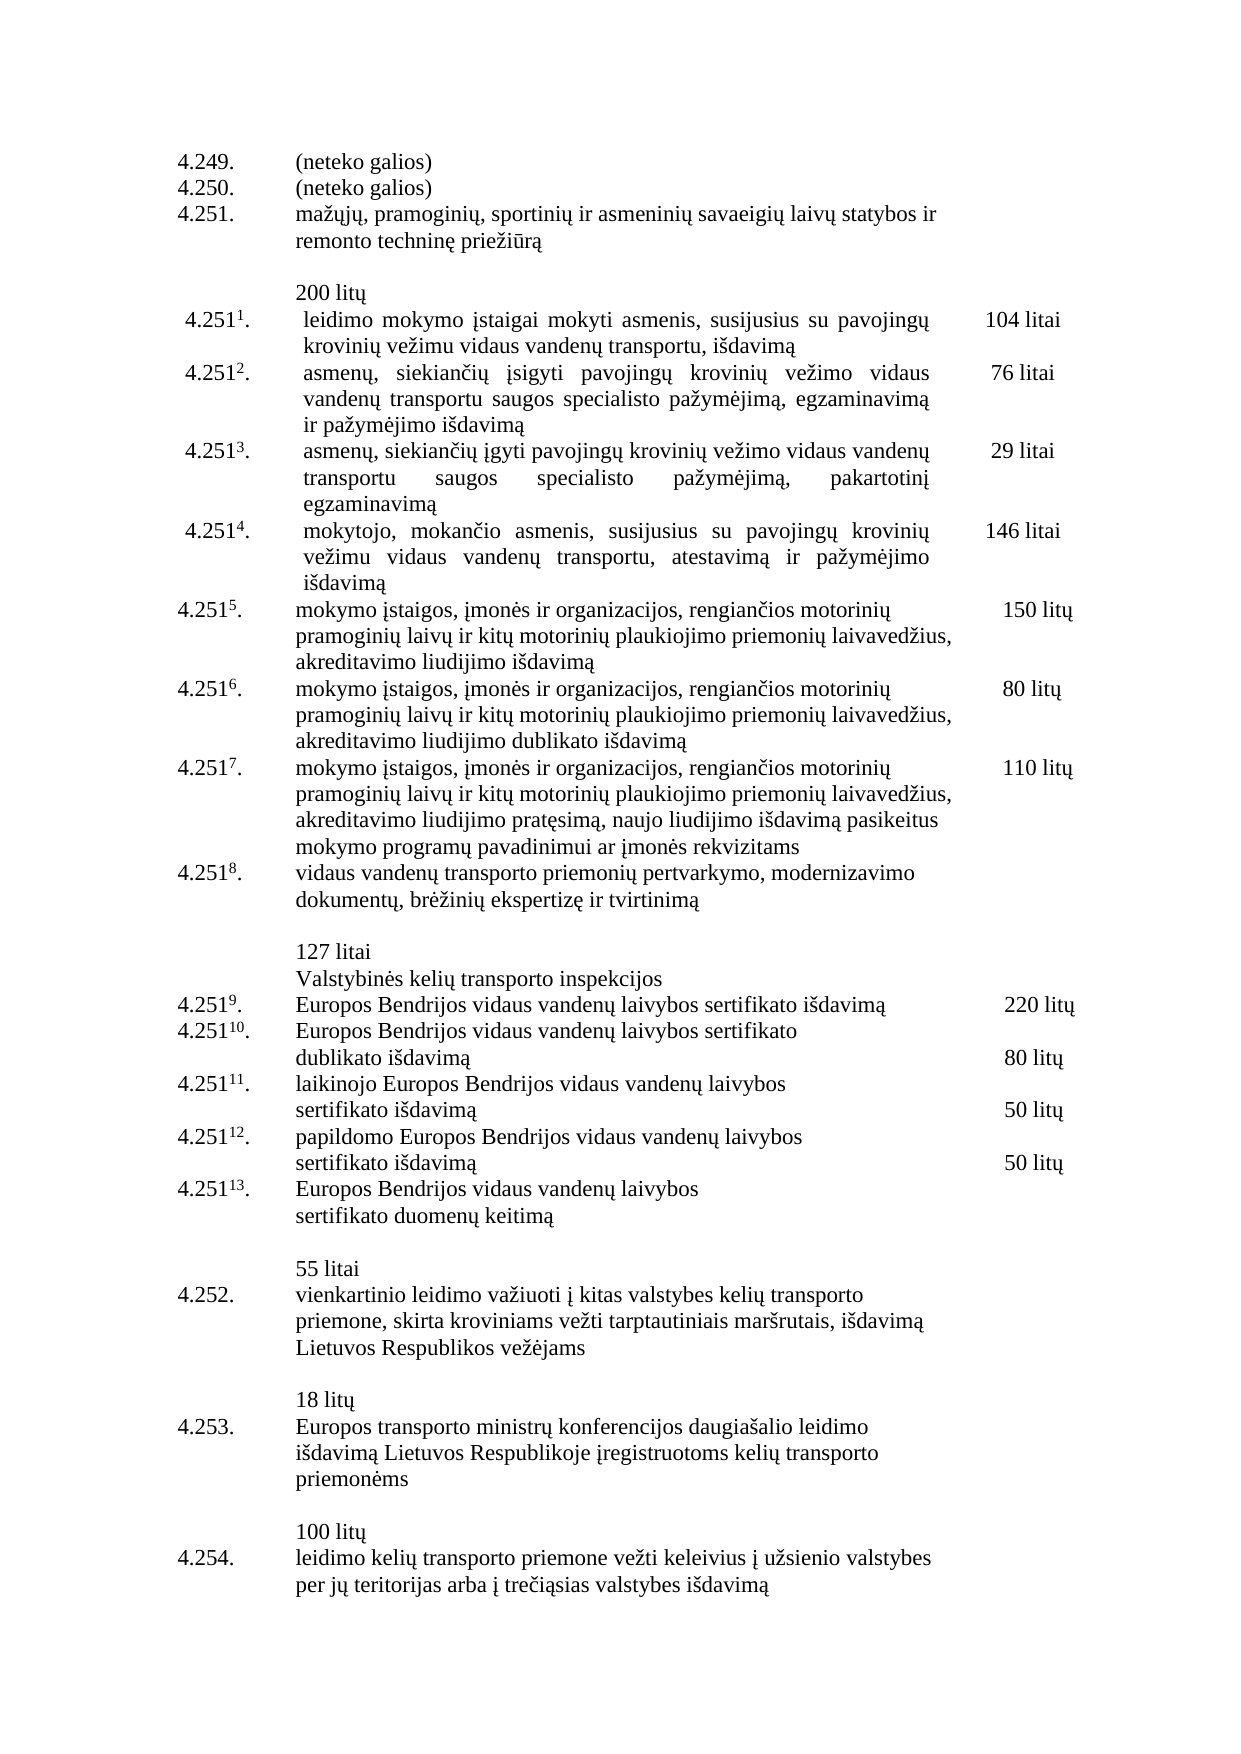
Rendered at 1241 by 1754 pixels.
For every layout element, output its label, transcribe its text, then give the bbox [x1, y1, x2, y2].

table_header 104 litai [942, 306, 1104, 358]
text 4.25113. Europos Bendrijos vidaus vandenų laivybos [177, 1176, 1122, 1202]
text 4.250. (neteko galios) [177, 174, 945, 200]
text 4.2515. mokymo įstaigos, įmonės ir organizacijos, rengiančios motorinių 150 litų [177, 596, 1122, 622]
text mokymo programų pavadinimui ar įmonės rekvizitams [177, 833, 1122, 859]
table_cell 29 litai [942, 438, 1104, 517]
text 4.2519. Europos Bendrijos vidaus vandenų laivybos sertifikato išdavimą 220 litų [177, 991, 1122, 1017]
text 4.25110. Europos Bendrijos vidaus vandenų laivybos sertifikato [177, 1017, 1122, 1044]
text 4.25112. papildomo Europos Bendrijos vidaus vandenų laivybos [177, 1123, 1122, 1149]
text dublikato išdavimą 80 litų [177, 1044, 1122, 1070]
text 4.2518. vidaus vandenų transporto priemonių pertvarkymo, modernizavimo dokumentų, brėžinių ekspertizę ir tvirtinimą 127 litai [177, 859, 945, 965]
text pramoginių laivų ir kitų motorinių plaukiojimo priemonių laivavedžius, [177, 780, 1122, 807]
table_cell 4.2512. [174, 359, 292, 438]
table_header leidimo mokymo įstaigai mokyti asmenis, susijusius su pavojingų krovinių vežimu vidaus vandenų transportu, išdavimą [292, 306, 942, 358]
text 4.252. vienkartinio leidimo važiuoti į kitas valstybes kelių transporto priemone, skirta kroviniams vežti tarptautiniais maršrutais, išdavimą Lietuvos Respublikos vežėjams 18 litų [177, 1281, 945, 1413]
table_cell 4.2513. [174, 438, 292, 517]
text 4.253. Europos transporto ministrų konferencijos daugiašalio leidimo išdavimą Lietuvos Respublikoje įregistruotoms kelių transporto priemonėms 100 litų [177, 1413, 945, 1544]
table_cell asmenų, siekiančių įsigyti pavojingų krovinių vežimo vidaus vandenų transportu saugos specialisto pažymėjimą, egzaminavimą ir pažymėjimo išdavimą [292, 359, 942, 438]
text 4.251. mažųjų, pramoginių, sportinių ir asmeninių savaeigių laivų statybos ir remonto techninę priežiūrą 200 litų [177, 200, 945, 306]
text sertifikato išdavimą 50 litų [177, 1149, 1122, 1176]
table_cell asmenų, siekiančių įgyti pavojingų krovinių vežimo vidaus vandenų transportu saugos specialisto pažymėjimą, pakartotinį egzaminavimą [292, 438, 942, 517]
table_cell 146 litai [942, 517, 1104, 596]
text sertifikato išdavimą 50 litų [177, 1096, 1122, 1123]
text akreditavimo liudijimo pratęsimą, naujo liudijimo išdavimą pasikeitus [177, 807, 1122, 833]
text pramoginių laivų ir kitų motorinių plaukiojimo priemonių laivavedžius, [177, 622, 1122, 648]
text akreditavimo liudijimo išdavimą [177, 648, 1122, 675]
text 4.254. leidimo kelių transporto priemone vežti keleivius į užsienio valstybes per jų teritorijas arba į trečiąsias valstybes išdavimą [177, 1544, 945, 1597]
text sertifikato duomenų keitimą 55 litai [177, 1202, 945, 1281]
text akreditavimo liudijimo dublikato išdavimą [177, 727, 1122, 754]
text pramoginių laivų ir kitų motorinių plaukiojimo priemonių laivavedžius, [177, 701, 1122, 727]
table_cell mokytojo, mokančio asmenis, susijusius su pavojingų krovinių vežimu vidaus vandenų transportu, atestavimą ir pažymėjimo išdavimą [292, 517, 942, 596]
table_header 4.2511. [174, 306, 292, 358]
text 4.25111. laikinojo Europos Bendrijos vidaus vandenų laivybos [177, 1070, 1122, 1096]
text 4.2516. mokymo įstaigos, įmonės ir organizacijos, rengiančios motorinių 80 litų [177, 675, 1122, 701]
table_cell 4.2514. [174, 517, 292, 596]
text 4.2517. mokymo įstaigos, įmonės ir organizacijos, rengiančios motorinių 110 litų [177, 754, 1122, 780]
text 4.249. (neteko galios) [177, 148, 945, 174]
table_cell 76 litai [942, 359, 1104, 438]
text Valstybinės kelių transporto inspekcijos [177, 965, 945, 991]
